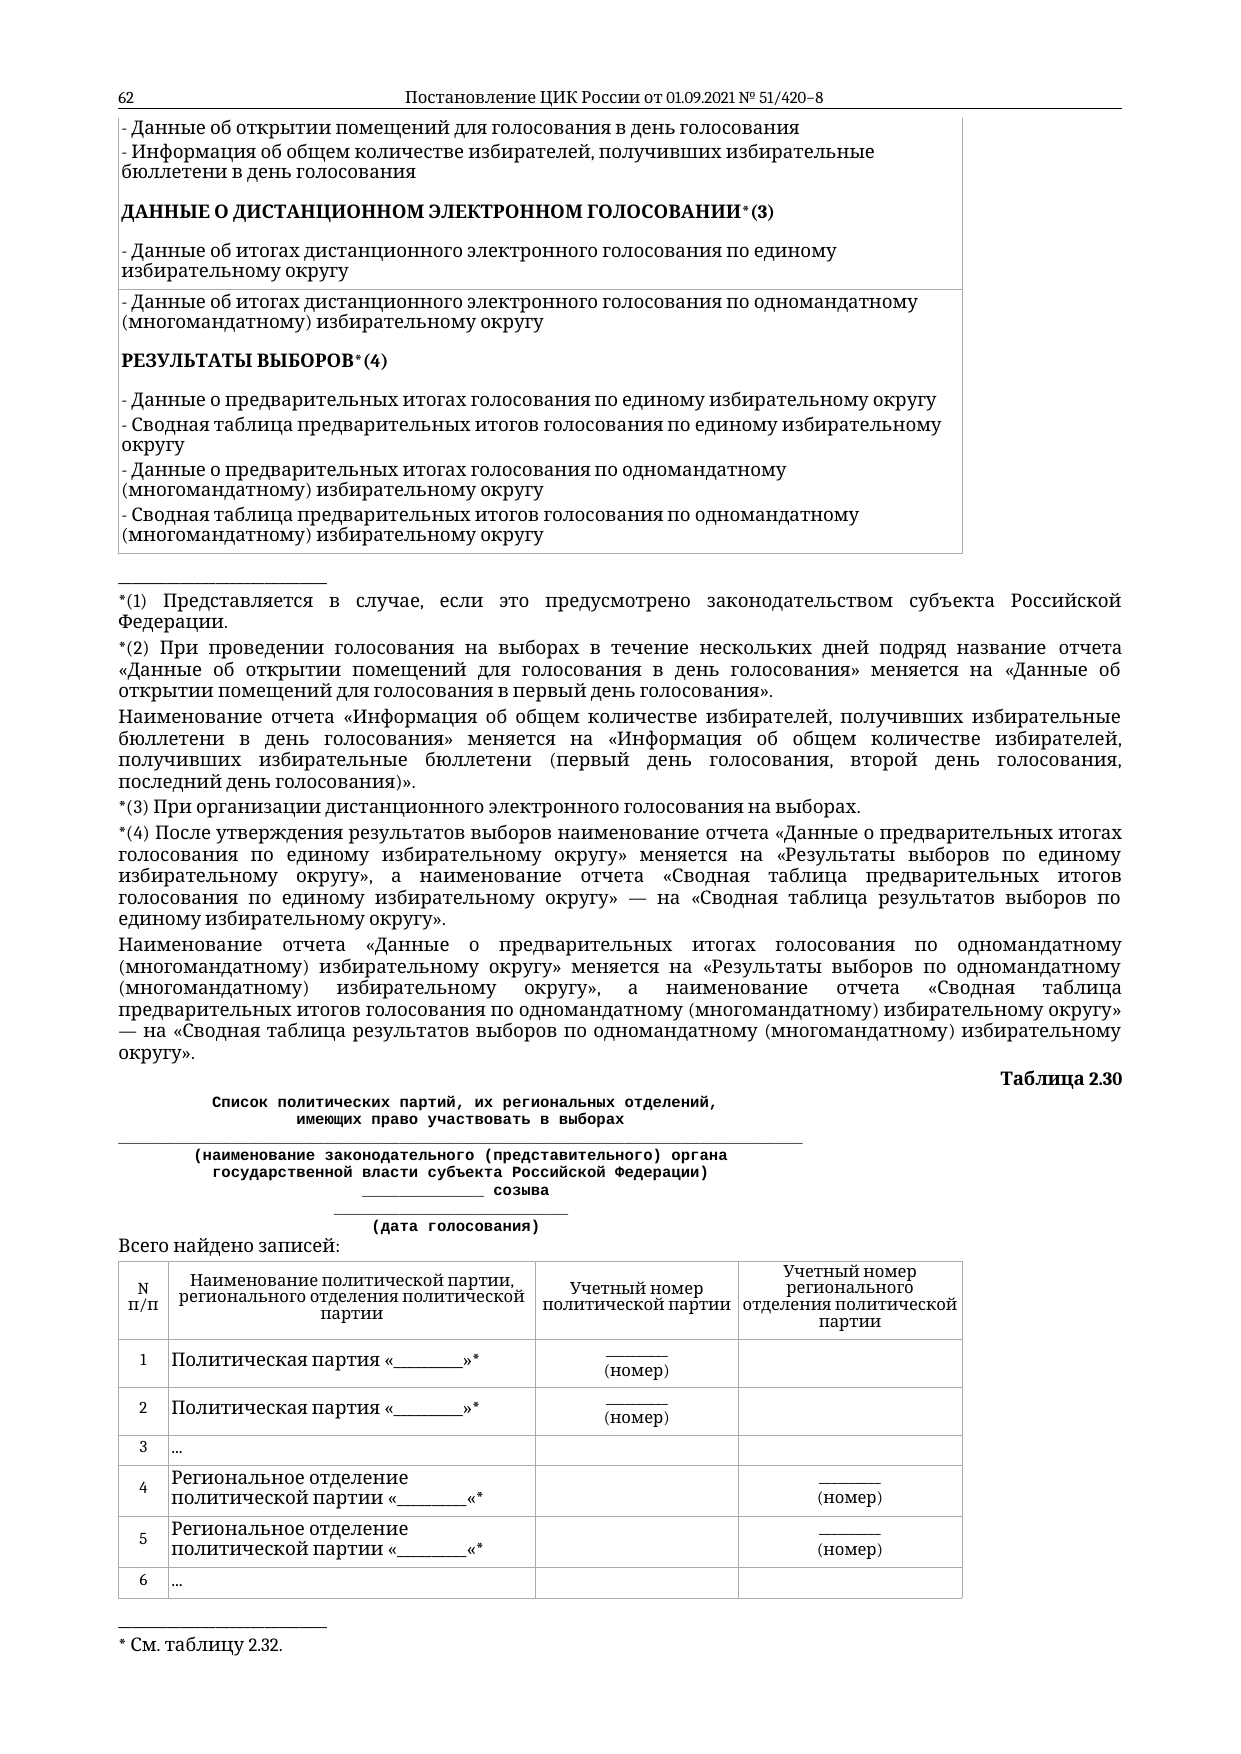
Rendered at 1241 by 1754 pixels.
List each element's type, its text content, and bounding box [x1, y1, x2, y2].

text *(4) После утверждения результатов выборов наименование отчета «Данные о предварительных итогах голосования по единому избирательному округу» меняется на «Результаты выборов по единому избирательному округу», а наименование отчета «Сводная таблица предварительных итогов голосования по единому избирательному округу» — на «Сводная таблица результатов выборов по единому избирательному округу». [118, 823, 1122, 931]
text Таблица 2.30 [118, 1068, 1122, 1090]
table_cell __________ (номер) [536, 1340, 738, 1387]
table_header Учетный номер политической партии [536, 1262, 738, 1339]
table_cell - Сводная таблица предварительных итогов голосования по единому избирательному округу [119, 415, 962, 460]
table_cell Политическая партия «__________»* [169, 1340, 535, 1387]
table_cell ДАННЫЕ О ДИСТАНЦИОННОМ ЭЛЕКТРОННОМ ГОЛОСОВАНИИ*(3) [119, 188, 962, 241]
table_cell ... [169, 1436, 535, 1465]
table_header Учетный номер регионального отделения политической партии [739, 1262, 962, 1339]
table_cell __________ (номер) [739, 1466, 962, 1516]
table_cell 3 [119, 1436, 168, 1465]
table_cell [739, 1568, 962, 1598]
table_cell 6 [119, 1568, 168, 1598]
table_cell [536, 1466, 738, 1516]
text *(2) При проведении голосования на выборах в течение нескольких дней подряд название отчета «Данные об открытии помещений для голосования в день голосования» меняется на «Данные об открытии помещений для голосования в первый день голосования». [118, 638, 1122, 702]
table_cell 5 [119, 1517, 168, 1567]
table_cell - Данные об итогах дистанционного электронного голосования по единому избирательному округу [119, 241, 962, 289]
text Список политических партий, их региональных отделений, [118, 1094, 1122, 1112]
table_cell - Данные об открытии помещений для голосования в день голосования [119, 118, 962, 143]
table_cell - Данные о предварительных итогах голосования по одномандатному (многомандатному) избирательному округу [119, 460, 962, 505]
text *(3) При организации дистанционного электронного голосования на выборах. [118, 797, 1122, 818]
text имеющих право участвовать в выборах [118, 1112, 1122, 1129]
table_cell [536, 1568, 738, 1598]
table_cell [739, 1436, 962, 1465]
table_cell РЕЗУЛЬТАТЫ ВЫБОРОВ*(4) [119, 337, 962, 391]
table_cell 2 [119, 1388, 168, 1434]
table_cell - Информация об общем количестве избирателей, получивших избирательные бюллетени в день голосования [119, 143, 962, 188]
text (дата голосования) [118, 1218, 1122, 1236]
table_cell - Данные об итогах дистанционного электронного голосования по одномандатному (многомандатному) избирательному округу [119, 290, 962, 337]
table_cell [739, 1340, 962, 1387]
table_cell ... [169, 1568, 535, 1598]
text Наименование отчета «Данные о предварительных итогах голосования по одномандатному (многомандатному) избирательному округу» меняется на «Результаты выборов по одномандатному (многомандатному) избирательному округу», а наименование отчета «Сводная таблица предварительных итогов голосования по одномандатному (многомандатному) избирательному округу» — на «Сводная таблица результатов выборов по одномандатному (многомандатному) избирательному округу». [118, 935, 1122, 1064]
table_cell 1 [119, 1340, 168, 1387]
table_cell [739, 1388, 962, 1434]
table_cell __________ (номер) [739, 1517, 962, 1567]
text ______________________________ [118, 1610, 1122, 1631]
text государственной власти субъекта Российской Федерации) [118, 1165, 1122, 1182]
text (наименование законодательного (представительного) органа [118, 1147, 1122, 1165]
table_header N п/п [119, 1262, 168, 1339]
text * См. таблицу 2.32. [118, 1635, 1122, 1656]
table_cell 4 [119, 1466, 168, 1516]
text Наименование отчета «Информация об общем количестве избирателей, получивших избирательные бюллетени в день голосования» меняется на «Информация об общем количестве избирателей, получивших избирательные бюллетени (первый день голосования, второй день голосования, последний день голосования)». [118, 707, 1122, 793]
table_cell Региональное отделение политической партии «__________«* [169, 1466, 535, 1516]
table_cell [536, 1517, 738, 1567]
table_cell [536, 1436, 738, 1465]
table_cell - Данные о предварительных итогах голосования по единому избирательному округу [119, 391, 962, 415]
text ______________________________ [118, 566, 1122, 586]
text _____________ созыва [118, 1182, 1122, 1200]
text Всего найдено записей: [118, 1236, 1122, 1257]
text *(1) Представляется в случае, если это предусмотрено законодательством субъекта Российской Федерации. [118, 590, 1122, 633]
table_cell Политическая партия «__________»* [169, 1388, 535, 1434]
text _________________________ [118, 1200, 1122, 1218]
text _________________________________________________________________________ [118, 1129, 1122, 1147]
table_cell Региональное отделение политической партии «__________«* [169, 1517, 535, 1567]
table_cell __________ (номер) [536, 1388, 738, 1434]
table_cell - Сводная таблица предварительных итогов голосования по одномандатному (многомандатному) избирательному округу [119, 505, 962, 553]
table_header Наименование политической партии, регионального отделения политической партии [169, 1262, 535, 1339]
